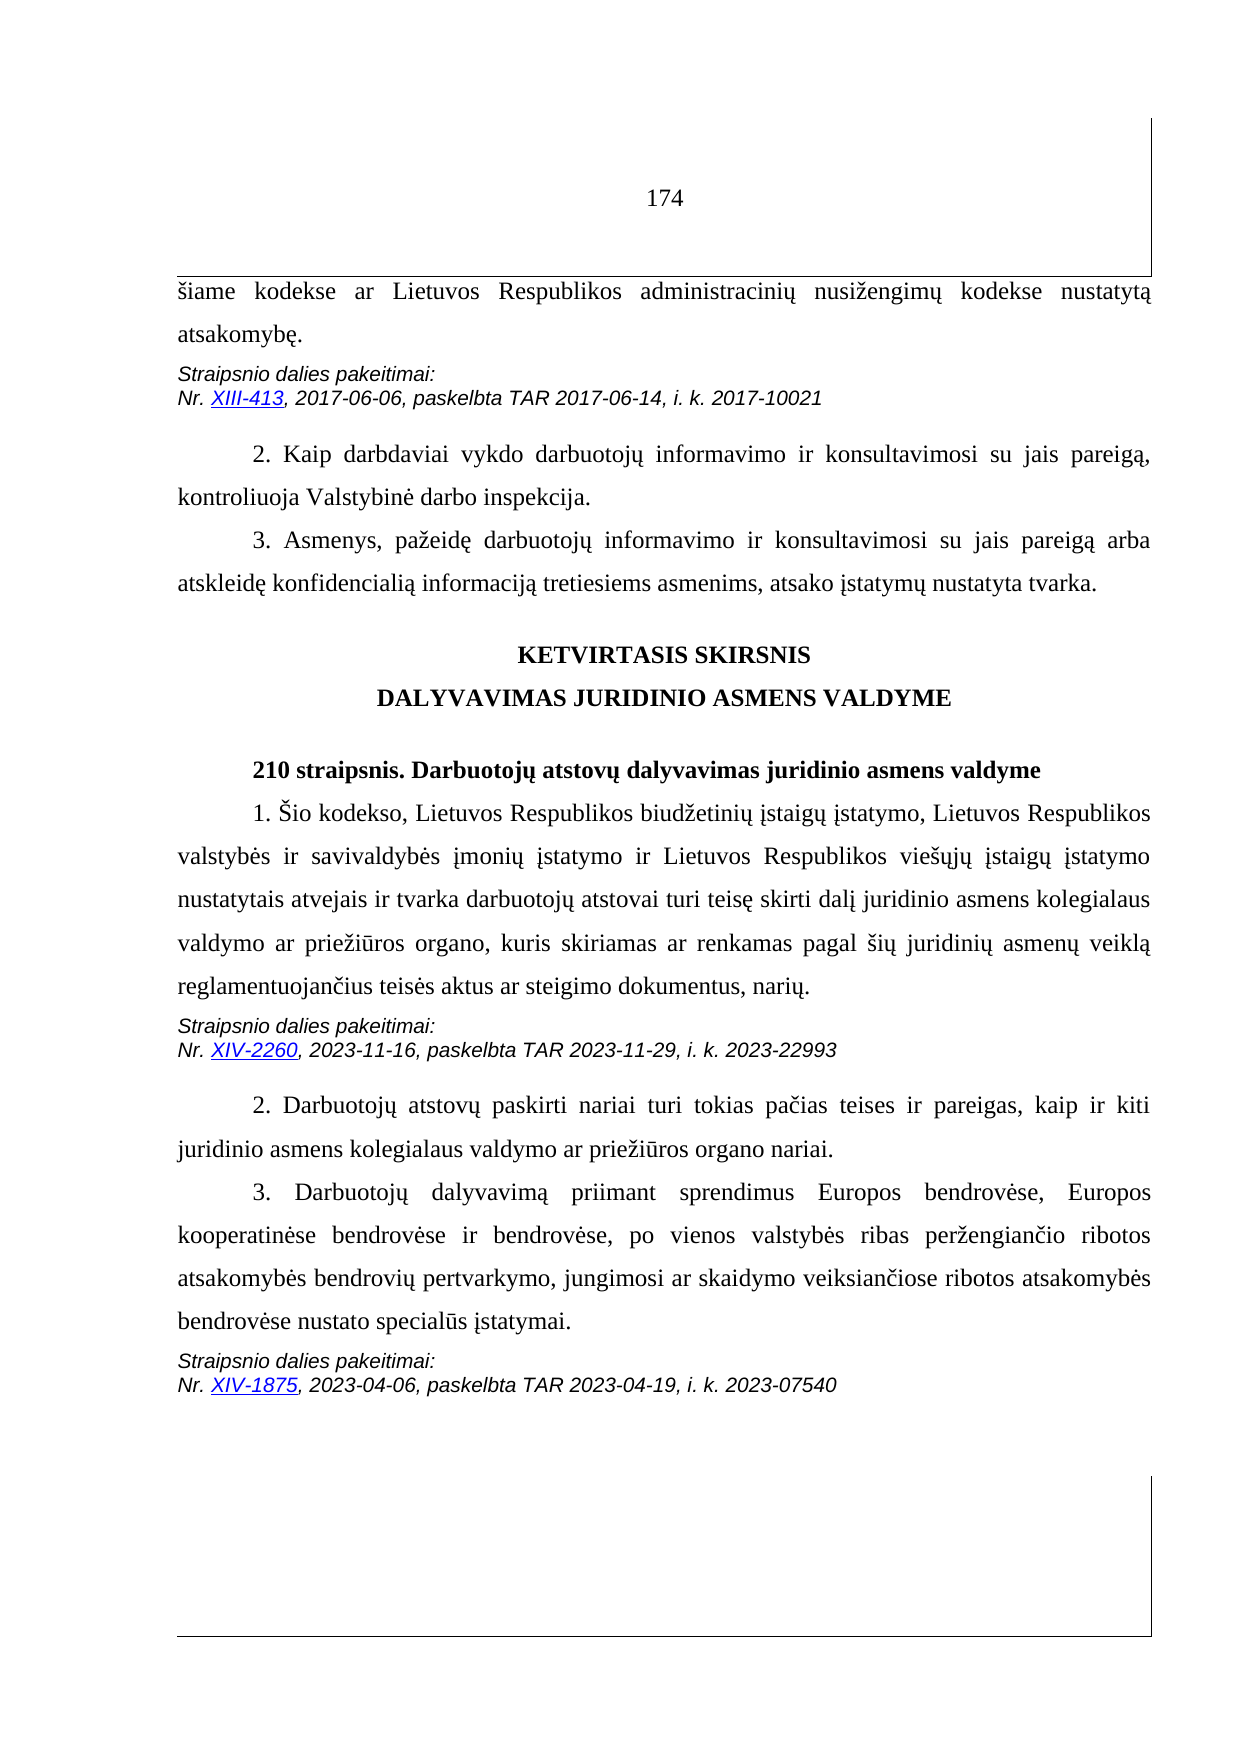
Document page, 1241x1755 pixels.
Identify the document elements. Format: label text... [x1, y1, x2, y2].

subtitle 210 straipsnis. Darbuotojų atstovų dalyvavimas juridinio asmens valdyme [177, 755, 1152, 784]
text Nr. XIII-413, 2017-06-06, paskelbta TAR 2017-06-14, i. k. 2017-10021 [177, 386, 1152, 410]
text KETVIRTASIS SKIRSNIS [177, 640, 1152, 669]
text 2. Kaip darbdaviai vykdo darbuotojų informavimo ir konsultavimosi su jais pareigą, kontroliuoja Valstybinė darbo inspekcija. [177, 439, 1152, 511]
text DALYVAVIMAS JURIDINIO ASMENS VALDYME [177, 683, 1152, 712]
text 2. Darbuotojų atstovų paskirti nariai turi tokias pačias teises ir pareigas, kaip ir kiti juridinio asmens kolegialaus valdymo ar priežiūros organo nariai. [177, 1091, 1152, 1162]
text Straipsnio dalies pakeitimai: [177, 362, 1152, 386]
text Straipsnio dalies pakeitimai: [177, 1349, 1152, 1373]
text Nr. XIV-2260, 2023-11-16, paskelbta TAR 2023-11-29, i. k. 2023-22993 [177, 1038, 1152, 1062]
text Straipsnio dalies pakeitimai: [177, 1014, 1152, 1038]
text 3. Darbuotojų dalyvavimą priimant sprendimus Europos bendrovėse, Europos kooperatinėse bendrovėse ir bendrovėse, po vienos valstybės ribas peržengiančio ribotos atsakomybės bendrovių pertvarkymo, jungimosi ar skaidymo veiksiančiose ribotos atsakomybės bendrovėse nustato specialūs įstatymai. [177, 1177, 1152, 1335]
text Nr. XIV-1875, 2023-04-06, paskelbta TAR 2023-04-19, i. k. 2023-07540 [177, 1373, 1152, 1397]
text šiame kodekse ar Lietuvos Respublikos administracinių nusižengimų kodekse nustatytą atsakomybę. [177, 276, 1152, 348]
text 1. Šio kodekso, Lietuvos Respublikos biudžetinių įstaigų įstatymo, Lietuvos Respublikos valstybės ir savivaldybės įmonių įstatymo ir Lietuvos Respublikos viešųjų įstaigų įstatymo nustatytais atvejais ir tvarka darbuotojų atstovai turi teisę skirti dalį juridinio asmens kolegialaus valdymo ar priežiūros organo, kuris skiriamas ar renkamas pagal šių juridinių asmenų veiklą reglamentuojančius teisės aktus ar steigimo dokumentus, narių. [177, 798, 1152, 999]
text 3. Asmenys, pažeidę darbuotojų informavimo ir konsultavimosi su jais pareigą arba atskleidę konfidencialią informaciją tretiesiems asmenims, atsako įstatymų nustatyta tvarka. [177, 525, 1152, 597]
